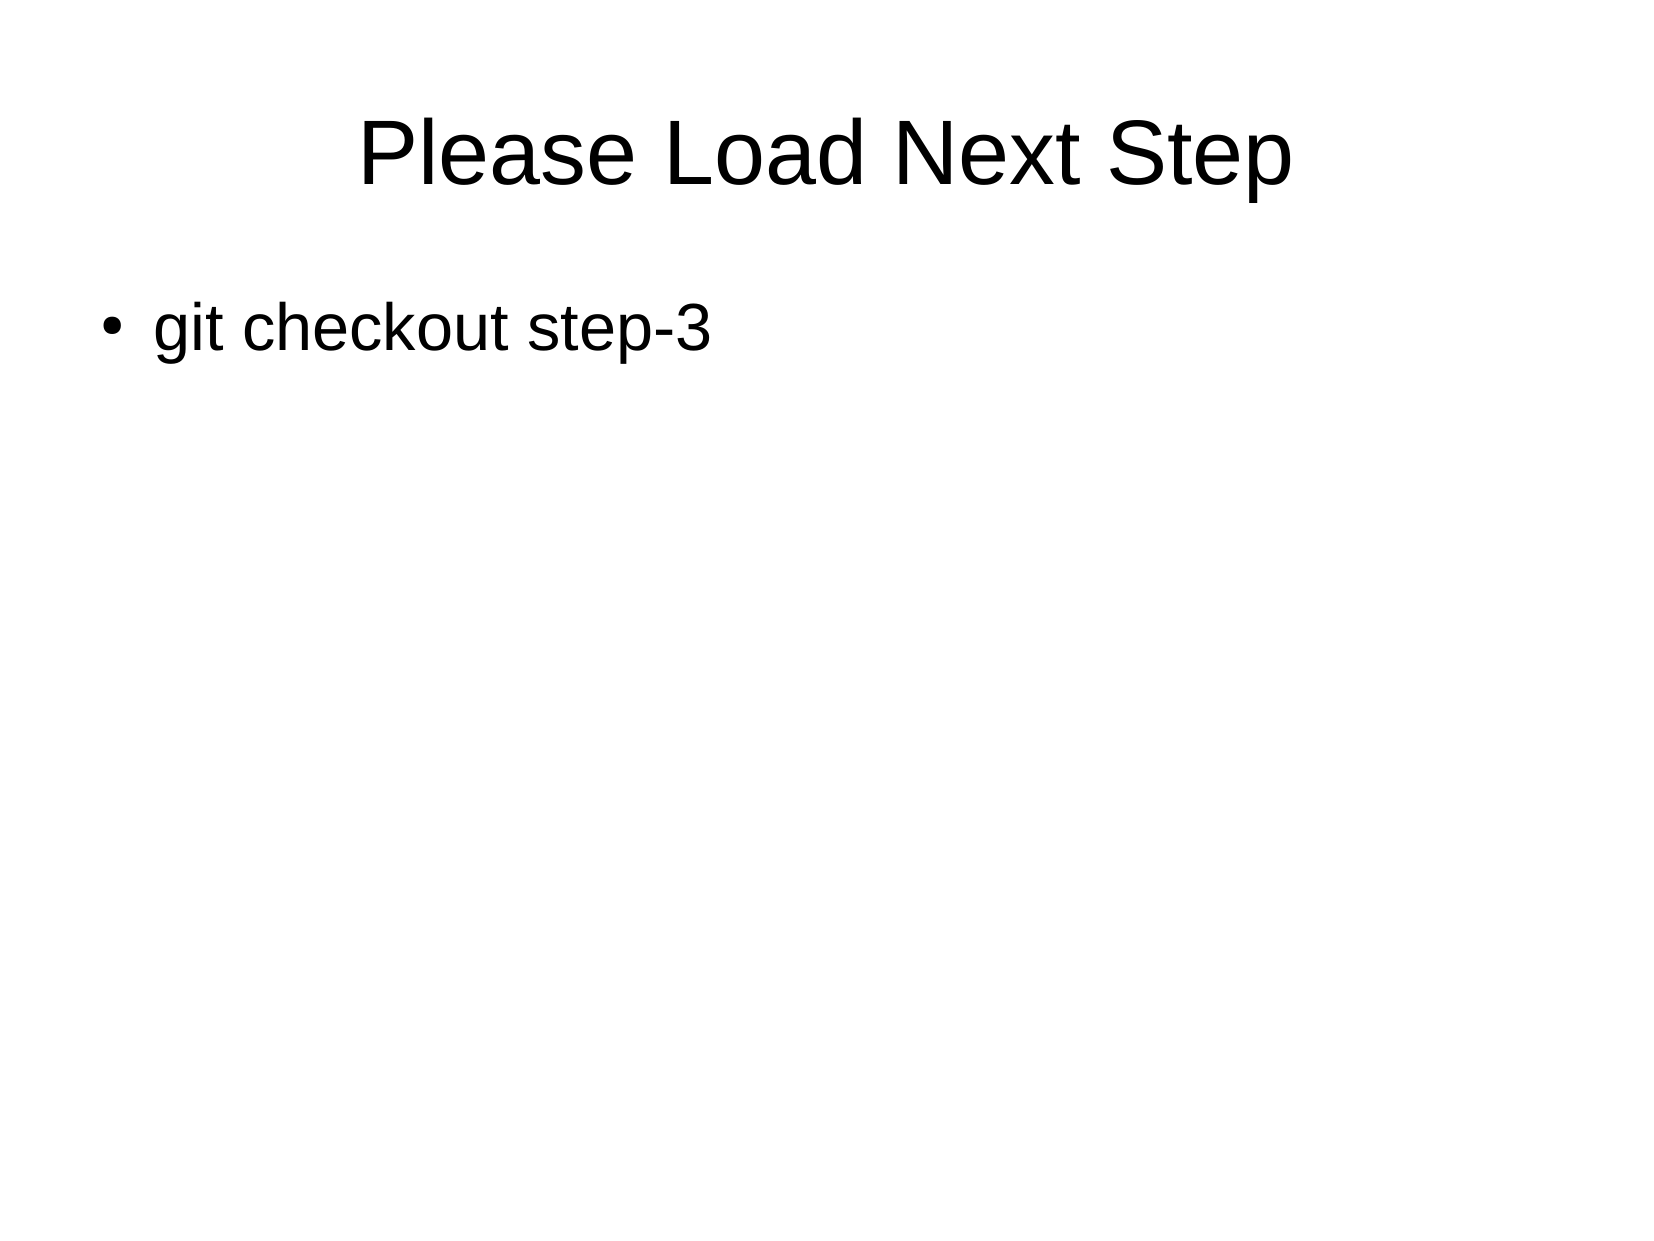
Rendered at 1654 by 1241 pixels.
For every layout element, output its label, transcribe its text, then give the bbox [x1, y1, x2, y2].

list git checkout step-3 [82, 290, 1571, 1010]
title Please Load Next Step [82, 49, 1571, 257]
